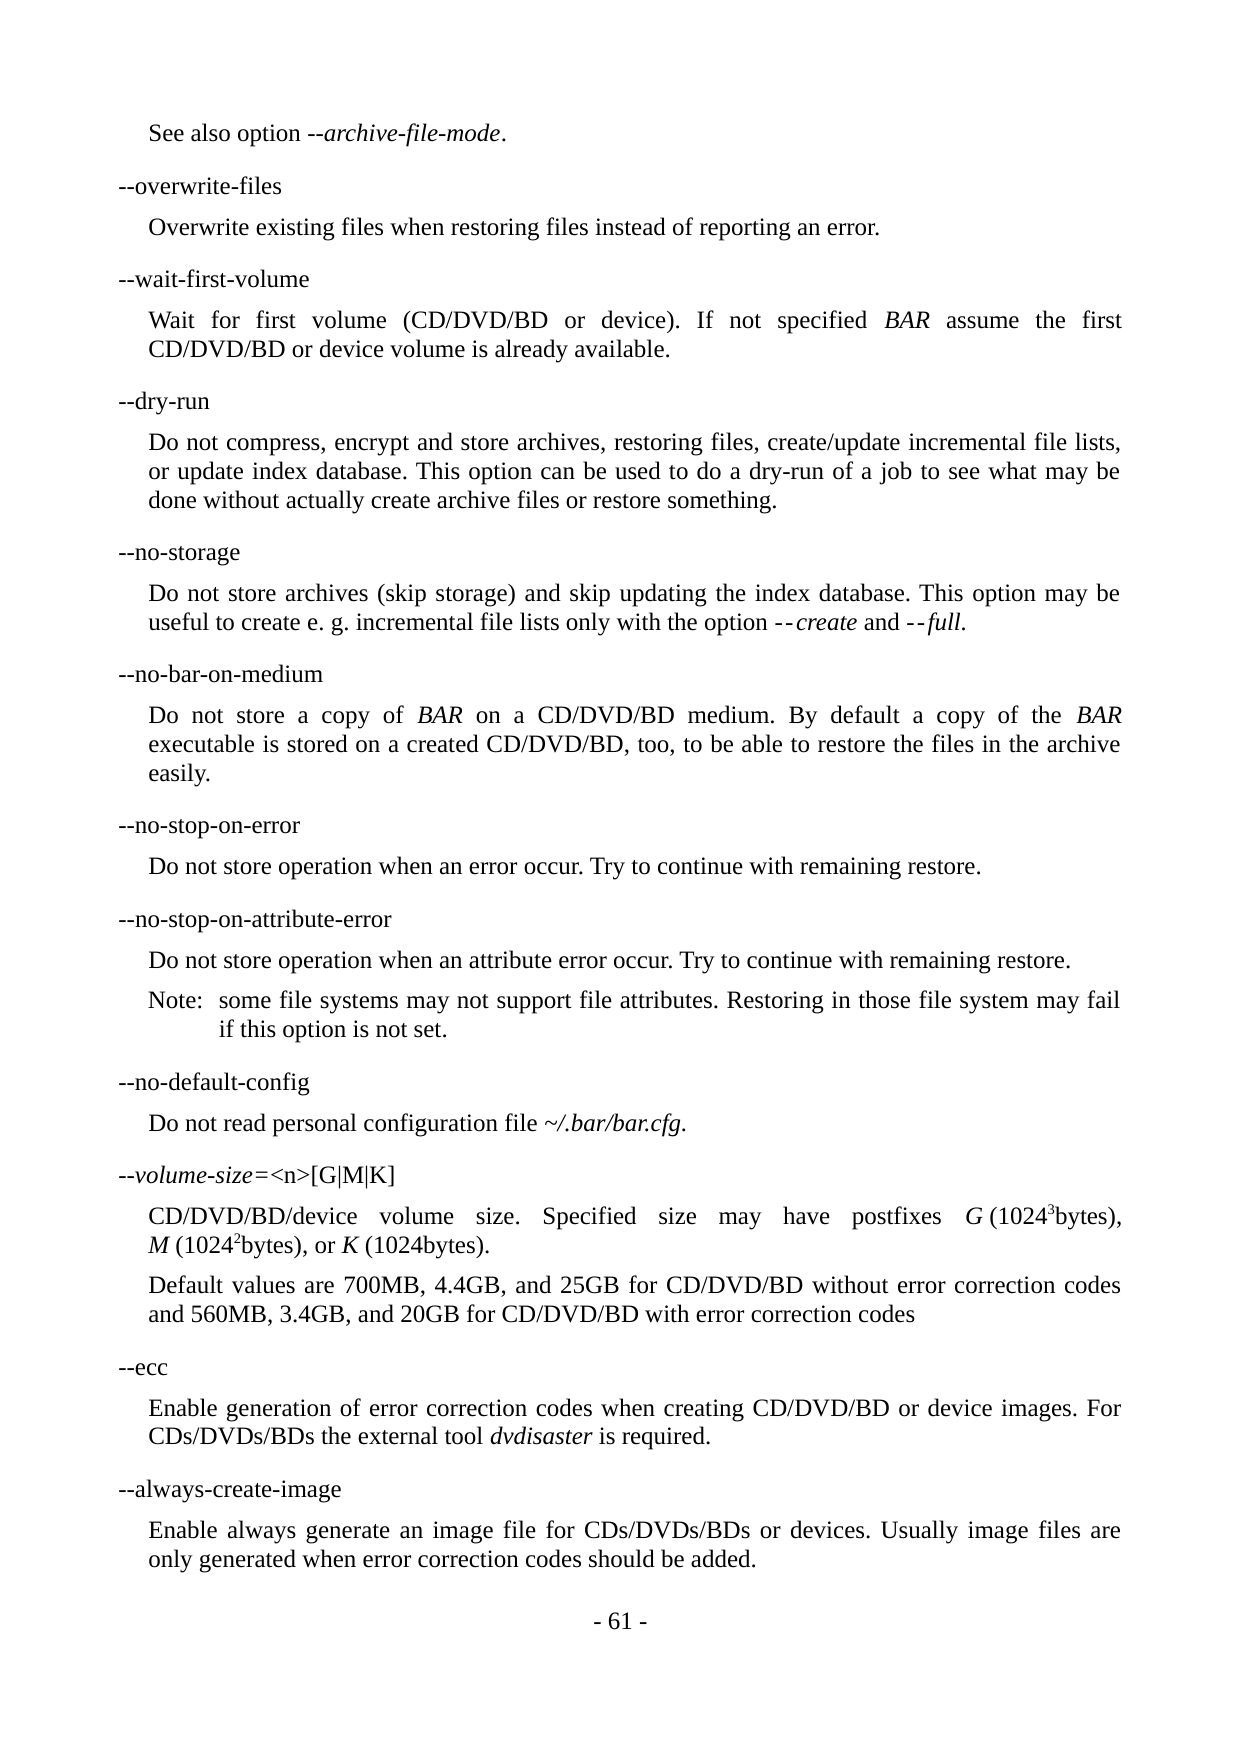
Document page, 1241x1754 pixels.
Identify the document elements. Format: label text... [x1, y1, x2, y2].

title --always-create-image [118, 1474, 1122, 1503]
text CD/DVD/BD/device volume size. Specified size may have postfixes G (10243bytes), M (10242bytes), or K (1024bytes). [148, 1201, 1122, 1258]
text Enable always generate an image file for CDs/DVDs/BDs or devices. Usually image files are only generated when error correction codes should be added. [148, 1515, 1122, 1572]
text Do not store operation when an error occur. Try to continue with remaining restore. [148, 851, 1122, 880]
text Do not store operation when an attribute error occur. Try to continue with remaining restore. [148, 945, 1122, 973]
title --no-storage [118, 537, 1122, 566]
title --no-stop-on-error [118, 811, 1122, 839]
title --no-default-config [118, 1067, 1122, 1096]
title --ecc [118, 1352, 1122, 1381]
text Enable generation of error correction codes when creating CD/DVD/BD or device images. For CDs/DVDs/BDs the external tool dvdisaster is required. [148, 1393, 1122, 1450]
title --dry-run [118, 386, 1122, 415]
text Do not store archives (skip storage) and skip updating the index database. This option may be useful to create e. g. incremental file lists only with the option ‑‑create and ‑‑full. [148, 578, 1122, 636]
text Do not compress, encrypt and store archives, restoring files, create/update incremental file lists, or update index database. This option can be used to do a dry-run of a job to see what may be done without actually create archive files or restore something. [148, 427, 1122, 513]
title --volume-size=<n>[G|M|K] [118, 1160, 1122, 1189]
title --no-bar-on-medium [118, 659, 1122, 688]
title --overwrite-files [118, 171, 1122, 199]
text See also option --archive-file-mode. [148, 118, 1122, 147]
text Default values are 700MB, 4.4GB, and 25GB for CD/DVD/BD without error correction codes and 560MB, 3.4GB, and 20GB for CD/DVD/BD with error correction codes [148, 1271, 1122, 1328]
text Note: some file systems may not support file attributes. Restoring in those file system may fail if this option is not set. [148, 985, 1122, 1043]
text Do not store a copy of BAR on a CD/DVD/BD medium. By default a copy of the BAR executable is stored on a created CD/DVD/BD, too, to be able to restore the files in the archive easily. [148, 700, 1122, 787]
text Overwrite existing files when restoring files instead of reporting an error. [148, 212, 1122, 240]
title ‑‑no-stop-on-attribute-error [118, 904, 1122, 933]
title --wait-first-volume [118, 264, 1122, 293]
text Wait for first volume (CD/DVD/BD or device). If not specified BAR assume the first CD/DVD/BD or device volume is already available. [148, 305, 1122, 362]
text Do not read personal configuration file ~/.bar/bar.cfg. [148, 1108, 1122, 1136]
